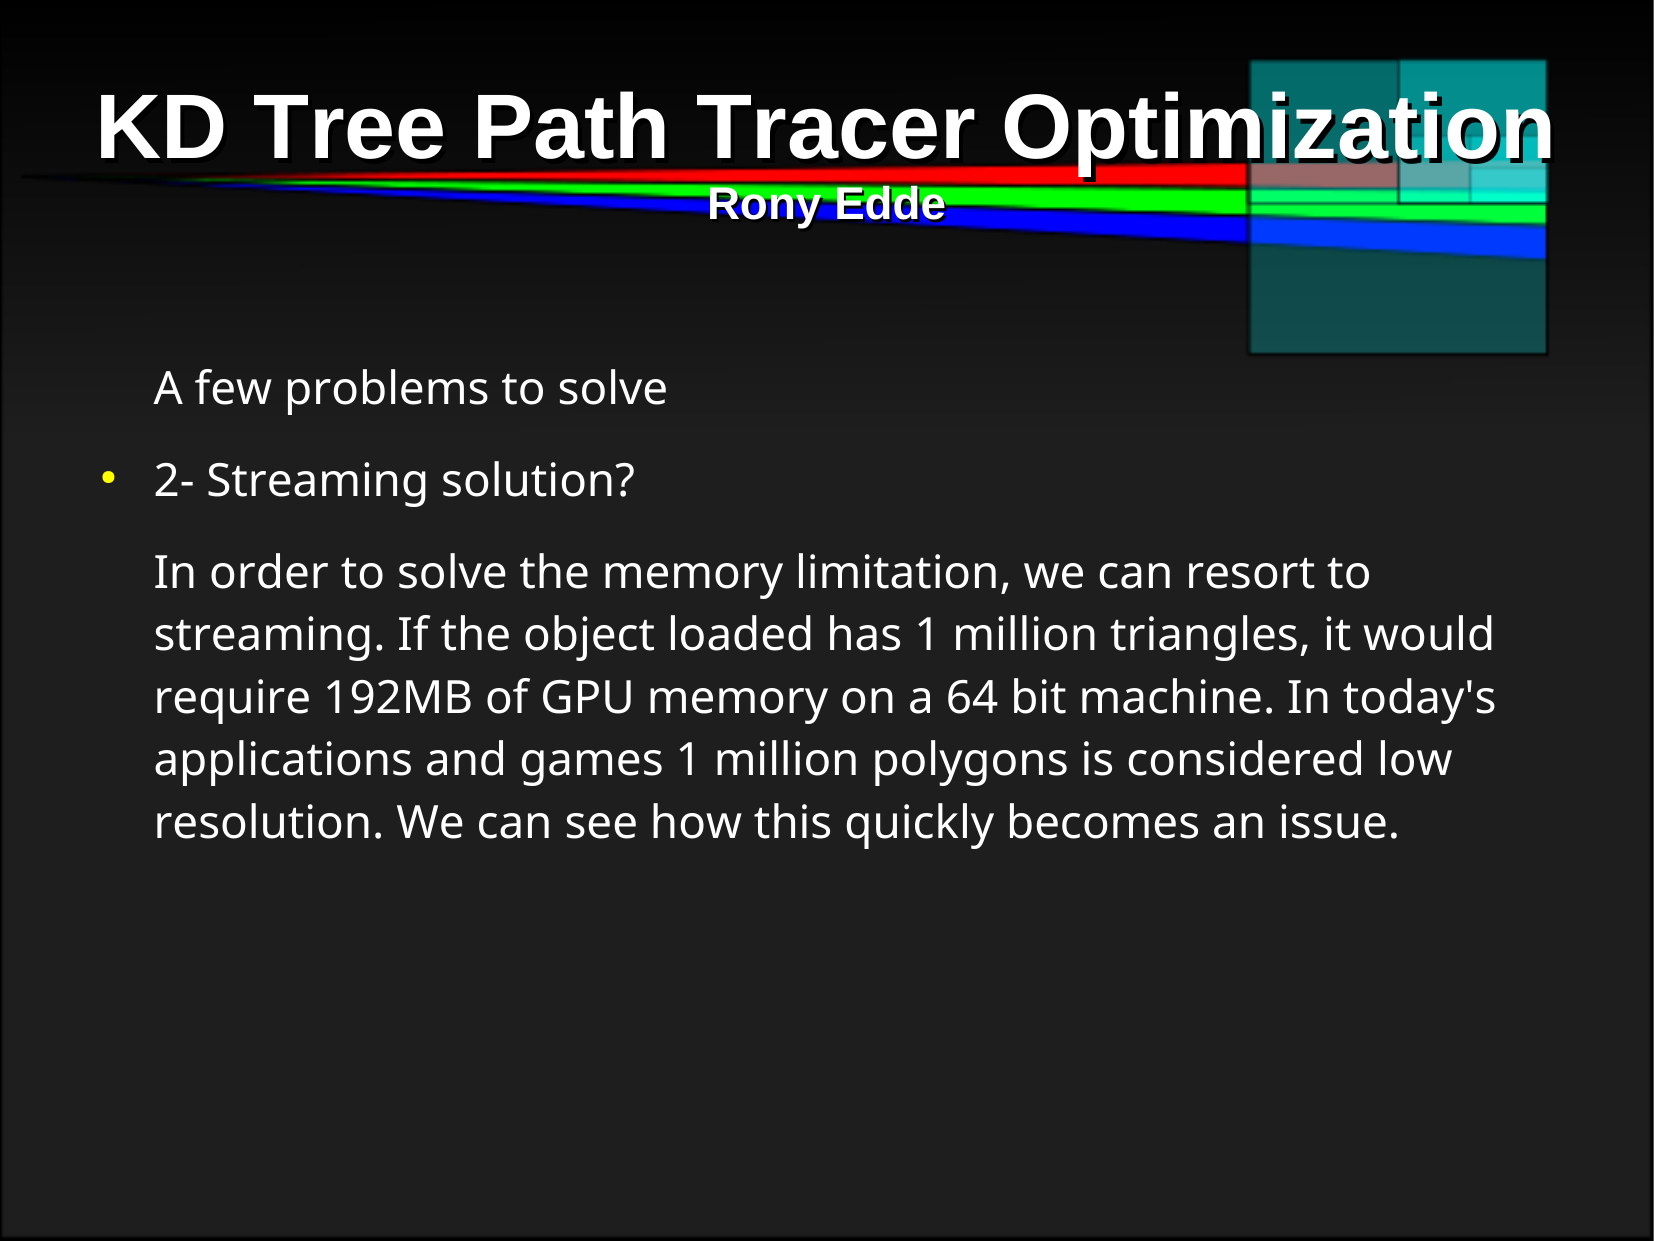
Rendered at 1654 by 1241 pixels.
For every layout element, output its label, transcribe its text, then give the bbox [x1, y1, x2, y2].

title KD Tree Path Tracer Optimization Rony Edde [82, 56, 1571, 250]
picture [0, 0, 1654, 1241]
list A few problems to solve 2- Streaming solution? In order to solve the memory limitation, we can resort to streaming. If the object loaded has 1 million triangles, it would require 192MB of GPU memory on a 64 bit machine. In today's applications and games 1 million polygons is considered low resolution. We can see how this quickly becomes an issue. [82, 355, 1571, 1058]
